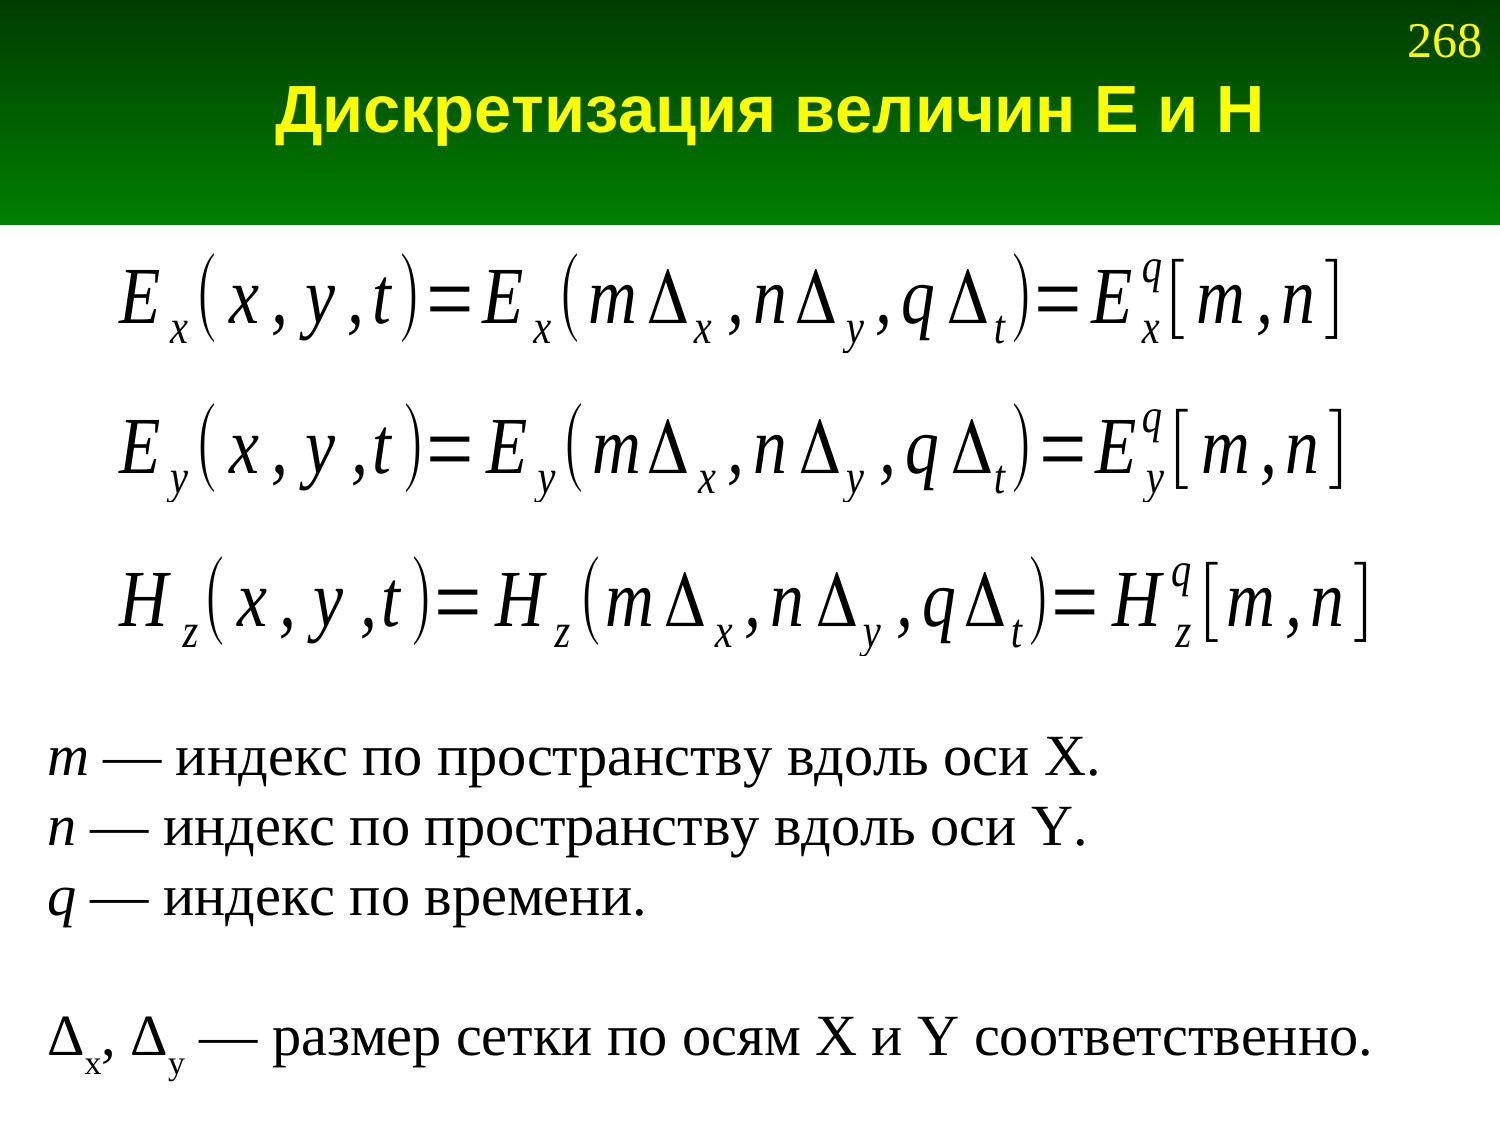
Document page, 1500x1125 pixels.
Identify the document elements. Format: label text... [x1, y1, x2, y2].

chart [98, 540, 1387, 656]
chart [98, 237, 1358, 353]
chart [98, 387, 1361, 502]
title Дискретизация величин E и H [100, 7, 1441, 204]
text_box m — индекс по пространству вдоль оси X. n — индекс по пространству вдоль оси Y. q — индекс по времени. Δx, Δy — размер сетки по осям X и Y соответственно. [32, 710, 1410, 1090]
